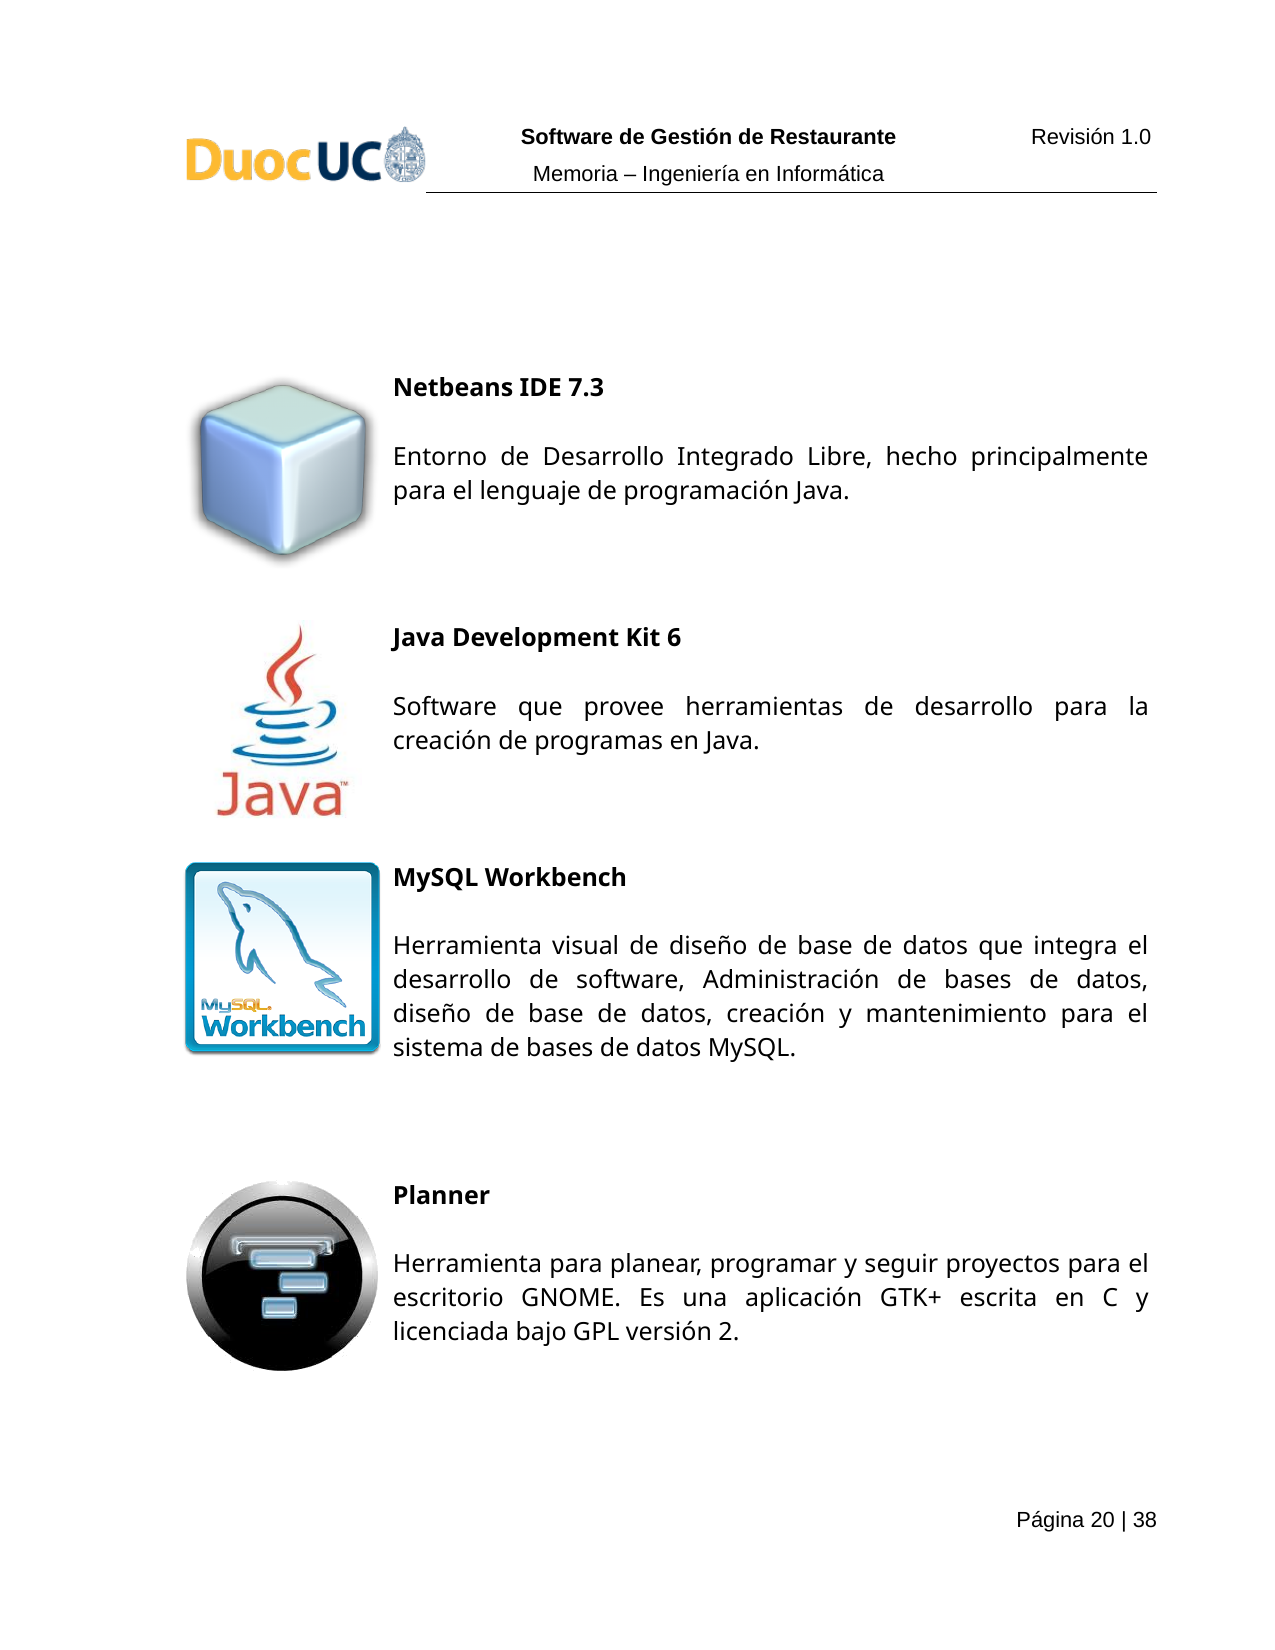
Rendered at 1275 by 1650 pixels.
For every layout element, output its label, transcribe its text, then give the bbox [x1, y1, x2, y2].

table_cell [178, 1173, 387, 1396]
table_cell [178, 855, 387, 1172]
picture [202, 620, 362, 820]
table_cell [178, 365, 387, 614]
picture [182, 123, 426, 187]
table_cell MySQL Workbench Herramienta visual de diseño de base de datos que integra el desarrollo de software, Administración de bases de datos, diseño de base de datos, creación y mantenimiento para el sistema de bases de datos MySQL. [388, 855, 1155, 1172]
table_cell Planner Herramienta para planear, programar y seguir proyectos para el escritorio GNOME. Es una aplicación GTK+ escrita en C y licenciada bajo GPL versión 2. [388, 1173, 1155, 1396]
table_header [388, 252, 1155, 364]
picture [182, 859, 382, 1058]
picture [182, 1177, 382, 1376]
picture [182, 370, 382, 569]
table_header [178, 252, 387, 364]
table_cell [178, 615, 387, 854]
table_cell Java Development Kit 6 Software que provee herramientas de desarrollo para la creación de programas en Java. [388, 615, 1155, 854]
table_cell Netbeans IDE 7.3 Entorno de Desarrollo Integrado Libre, hecho principalmente para el lenguaje de programación Java. [388, 365, 1155, 614]
